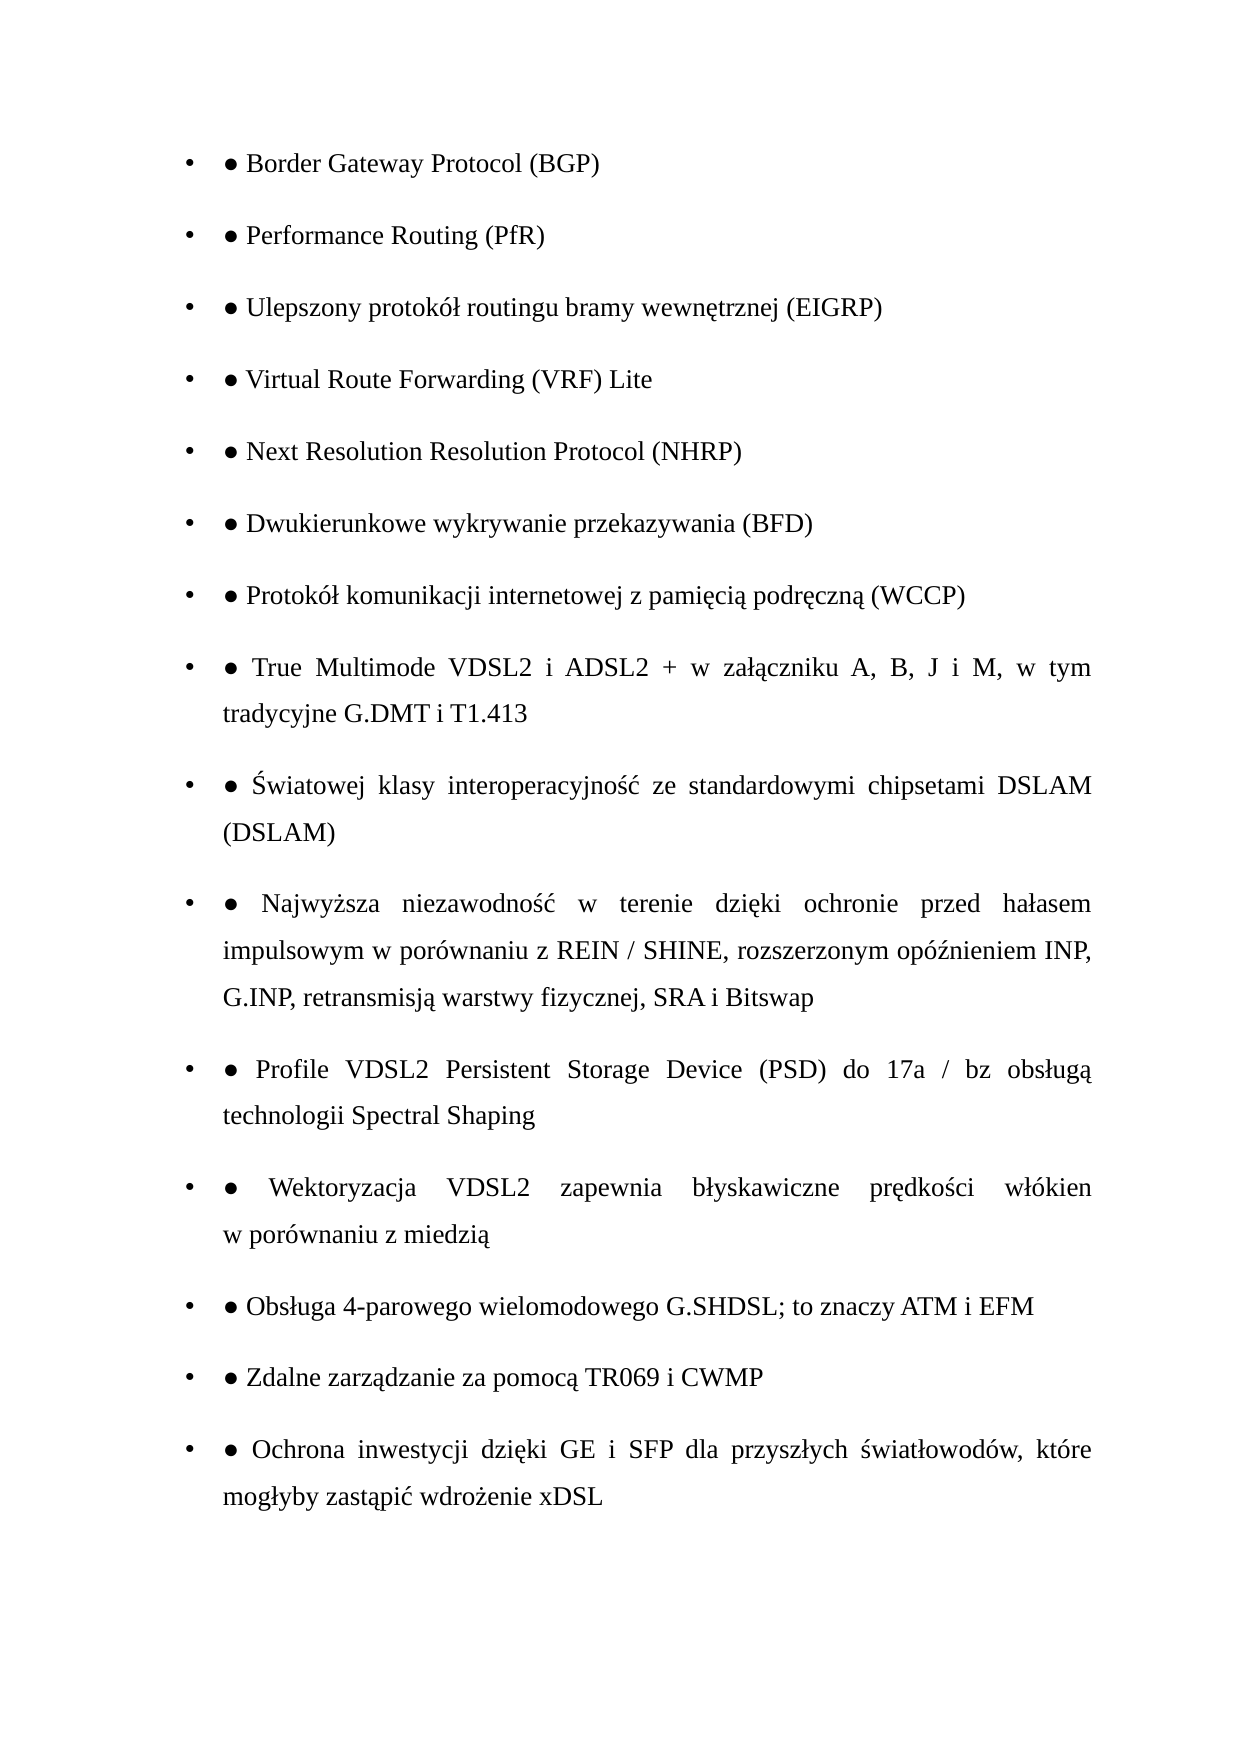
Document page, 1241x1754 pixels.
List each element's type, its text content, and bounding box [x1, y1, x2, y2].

subtitle ● True Multimode VDSL2 i ADSL2 + w załączniku A, B, J i M, w tym tradycyjne G.DMT i T1.413 [185, 651, 1093, 729]
subtitle ● Dwukierunkowe wykrywanie przekazywania (BFD) [185, 507, 1093, 538]
subtitle ● Ochrona inwestycji dzięki GE i SFP dla przyszłych światłowodów, które mogłyby zastąpić wdrożenie xDSL [185, 1433, 1093, 1511]
subtitle ● Zdalne zarządzanie za pomocą TR069 i CWMP [185, 1361, 1093, 1393]
subtitle ● Performance Routing (PfR) [185, 219, 1093, 251]
subtitle ● Virtual Route Forwarding (VRF) Lite [185, 363, 1093, 394]
subtitle ● Najwyższa niezawodność w terenie dzięki ochronie przed hałasem impulsowym w porównaniu z REIN / SHINE, rozszerzonym opóźnieniem INP, G.INP, retransmisją warstwy fizycznej, SRA i Bitswap [185, 888, 1093, 1012]
subtitle ● Profile VDSL2 Persistent Storage Device (PSD) do 17a / bz obsługą technologii Spectral Shaping [185, 1053, 1093, 1131]
subtitle ● Wektoryzacja VDSL2 zapewnia błyskawiczne prędkości włókien w porównaniu z miedzią [185, 1171, 1093, 1249]
subtitle ● Światowej klasy interoperacyjność ze standardowymi chipsetami DSLAM (DSLAM) [185, 769, 1093, 847]
subtitle ● Protokół komunikacji internetowej z pamięcią podręczną (WCCP) [185, 579, 1093, 610]
subtitle ● Border Gateway Protocol (BGP) [185, 148, 1093, 179]
subtitle ● Obsługa 4-parowego wielomodowego G.SHDSL; to znaczy ATM i EFM [185, 1289, 1093, 1321]
subtitle ● Ulepszony protokół routingu bramy wewnętrznej (EIGRP) [185, 291, 1093, 323]
subtitle ● Next Resolution Resolution Protocol (NHRP) [185, 435, 1093, 466]
